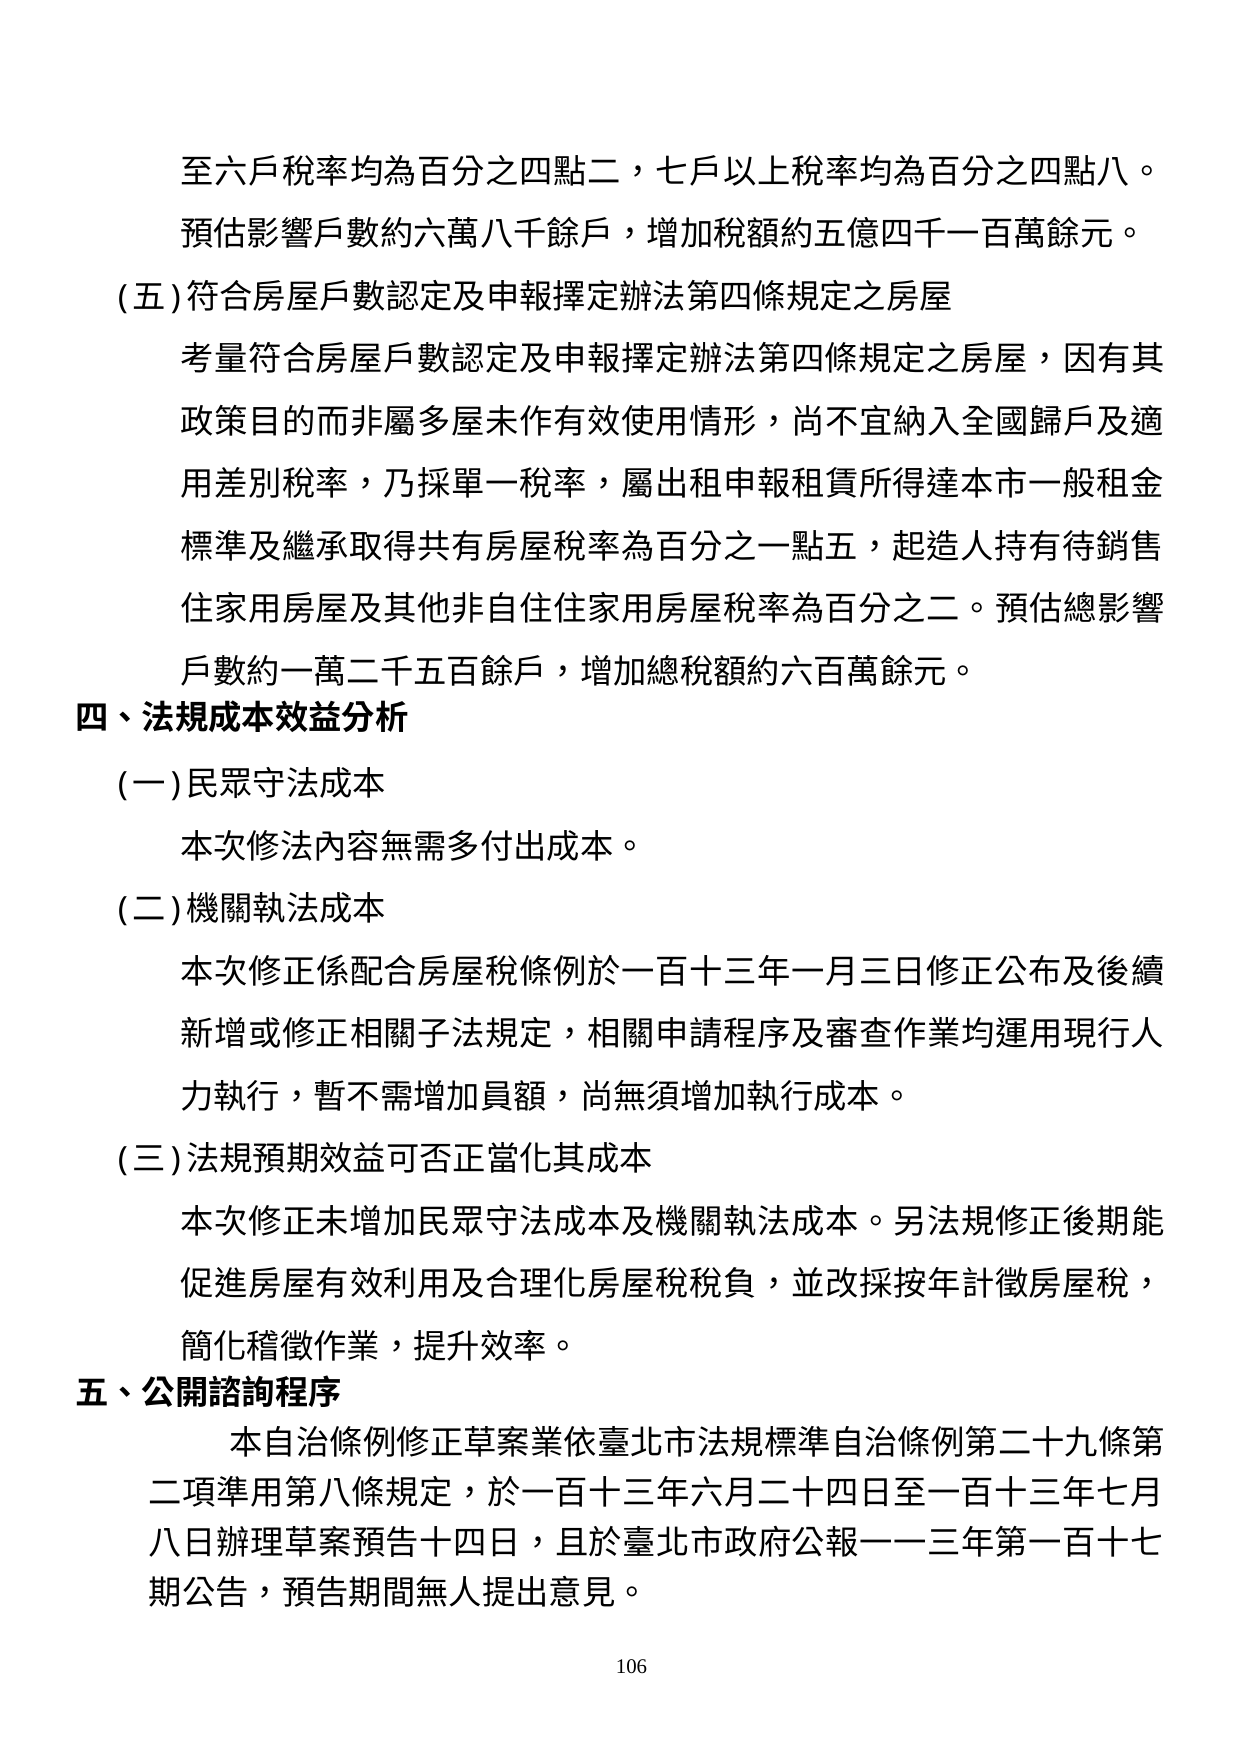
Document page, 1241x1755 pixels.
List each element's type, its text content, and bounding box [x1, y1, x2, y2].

text 本次修正未增加民眾守法成本及機關執法成本。另法規修正後期能促進房屋有效利用及合理化房屋稅稅負，並改採按年計徵房屋稅，簡化稽徵作業，提升效率。 [180, 1177, 1165, 1364]
text (二)機關執法成本 [112, 864, 1165, 927]
text 本次修法內容無需多付出成本。 [180, 802, 1165, 864]
text 本次修正係配合房屋稅條例於一百十三年一月三日修正公布及後續新增或修正相關子法規定，相關申請程序及審查作業均運用現行人力執行，暫不需增加員額，尚無須增加執行成本。 [180, 927, 1165, 1114]
text 本自治條例修正草案業依臺北市法規標準自治條例第二十九條第二項準用第八條規定，於一百十三年六月二十四日至一百十三年七月八日辦理草案預告十四日，且於臺北市政府公報一一三年第一百十七期公告，預告期間無人提出意見。 [149, 1414, 1165, 1614]
text 至六戶稅率均為百分之四點二，七戶以上稅率均為百分之四點八。預估影響戶數約六萬八千餘戶，增加稅額約五億四千一百萬餘元。 [180, 127, 1165, 252]
text (三)法規預期效益可否正當化其成本 [112, 1114, 1165, 1177]
text (一)民眾守法成本 [112, 739, 1165, 802]
text 五、公開諮詢程序 [75, 1364, 1165, 1414]
text 考量符合房屋戶數認定及申報擇定辦法第四條規定之房屋，因有其政策目的而非屬多屋未作有效使用情形，尚不宜納入全國歸戶及適用差別稅率，乃採單一稅率，屬出租申報租賃所得達本市一般租金標準及繼承取得共有房屋稅率為百分之一點五，起造人持有待銷售住家用房屋及其他非自住住家用房屋稅率為百分之二。預估總影響戶數約一萬二千五百餘戶，增加總稅額約六百萬餘元。 [180, 314, 1165, 689]
text 四、法規成本效益分析 [75, 689, 1165, 739]
text (五)符合房屋戶數認定及申報擇定辦法第四條規定之房屋 [112, 252, 1165, 314]
